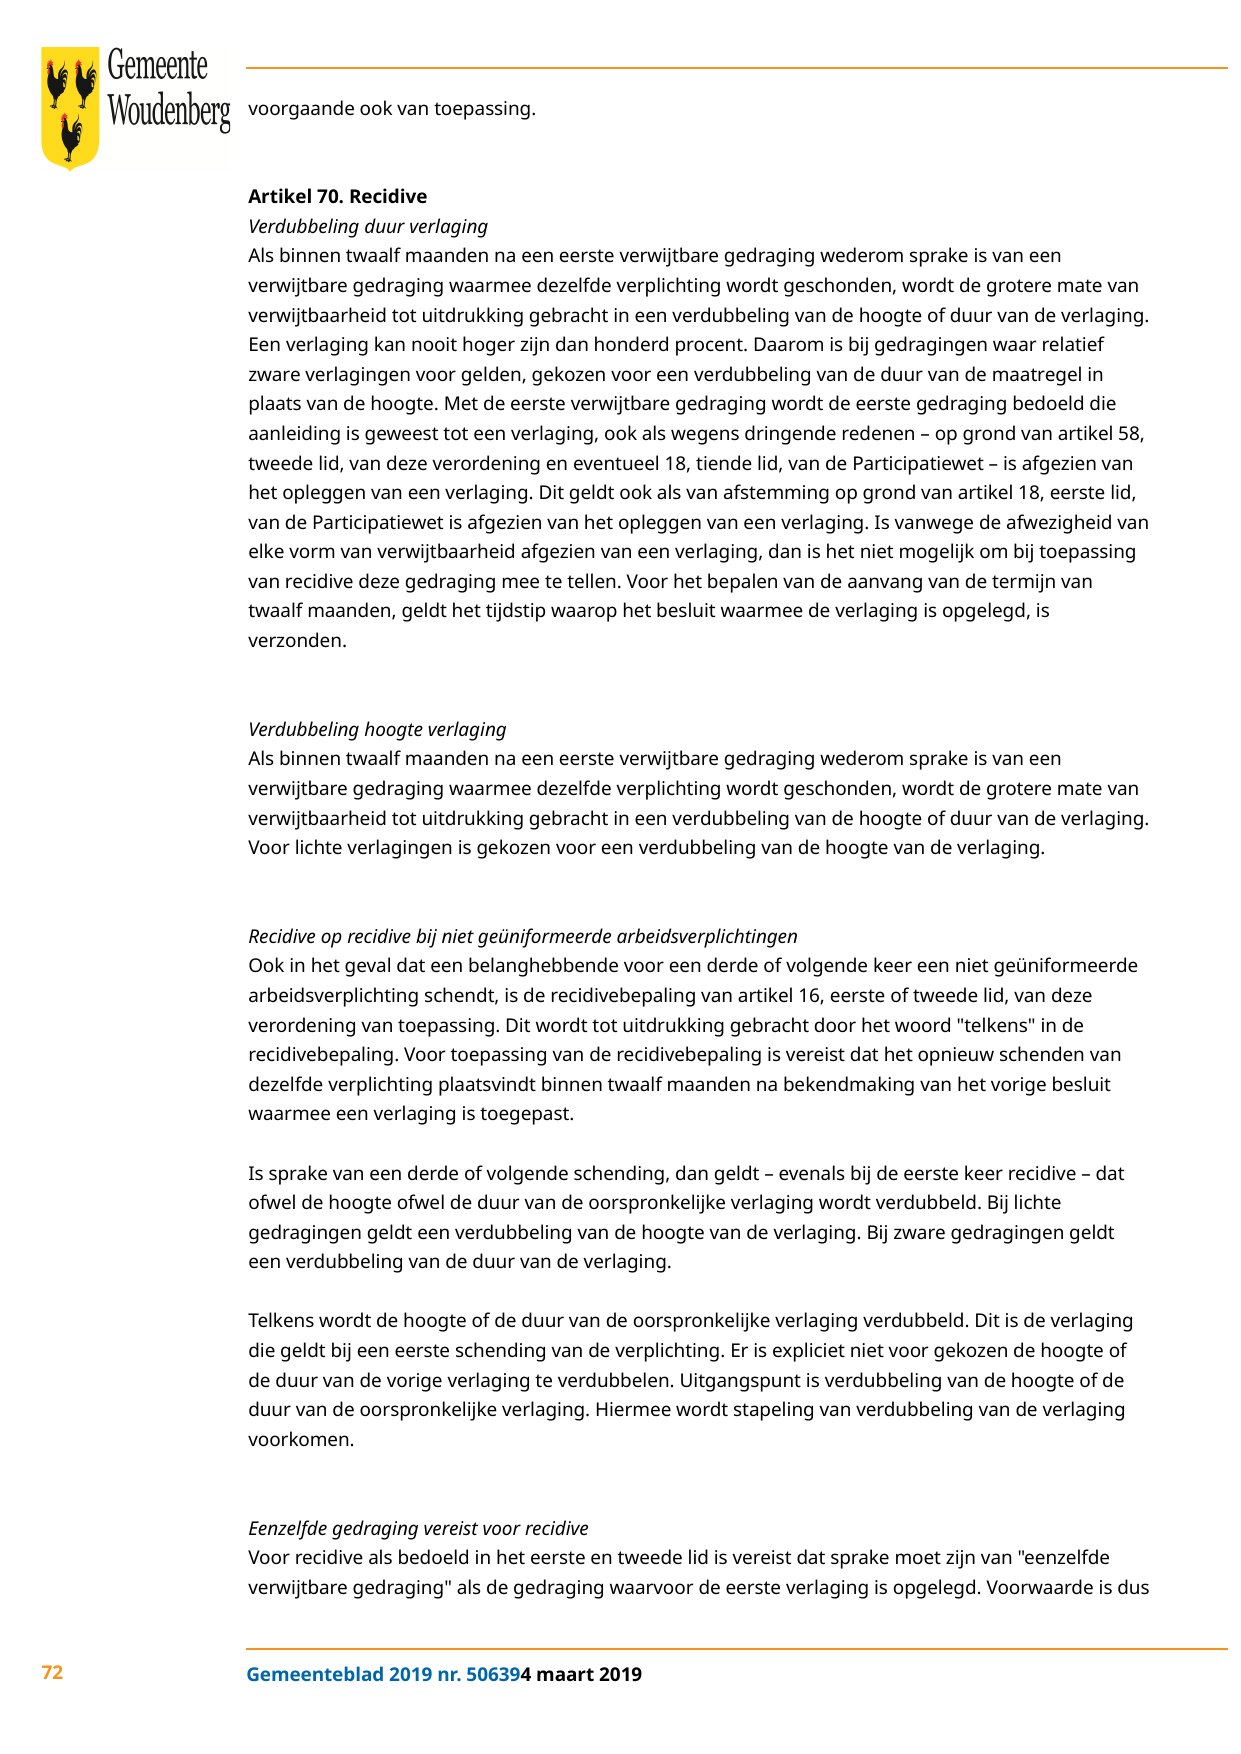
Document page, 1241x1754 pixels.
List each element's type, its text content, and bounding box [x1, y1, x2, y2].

text Recidive op recidive bij niet geüniformeerde arbeidsverplichtingen [248, 923, 1152, 949]
text Voor recidive als bedoeld in het eerste en tweede lid is vereist dat sprake moet zijn van "eenzelfde verwijtbare gedraging" als de gedraging waarvoor de eerste verlaging is opgelegd. Voorwaarde is dus [248, 1544, 1152, 1600]
text Is sprake van een derde of volgende schending, dan geldt – evenals bij de eerste keer recidive – dat ofwel de hoogte ofwel de duur van de oorspronkelijke verlaging wordt verdubbeld. Bij lichte gedragingen geldt een verdubbeling van de hoogte van de verlaging. Bij zware gedragingen geldt een verdubbeling van de duur van de verlaging. [248, 1160, 1152, 1274]
text Als binnen twaalf maanden na een eerste verwijtbare gedraging wederom sprake is van een verwijtbare gedraging waarmee dezelfde verplichting wordt geschonden, wordt de grotere mate van verwijtbaarheid tot uitdrukking gebracht in een verdubbeling van de hoogte of duur van de verlaging. Voor lichte verlagingen is gekozen voor een verdubbeling van de hoogte van de verlaging. [248, 746, 1152, 860]
text Eenzelfde gedraging vereist voor recidive [248, 1515, 1152, 1541]
picture [41, 47, 231, 172]
text Als binnen twaalf maanden na een eerste verwijtbare gedraging wederom sprake is van een verwijtbare gedraging waarmee dezelfde verplichting wordt geschonden, wordt de grotere mate van verwijtbaarheid tot uitdrukking gebracht in een verdubbeling van de hoogte of duur van de verlaging. Een verlaging kan nooit hoger zijn dan honderd procent. Daarom is bij gedragingen waar relatief zware verlagingen voor gelden, gekozen voor een verdubbeling van de duur van de maatregel in plaats van de hoogte. Met de eerste verwijtbare gedraging wordt de eerste gedraging bedoeld die aanleiding is geweest tot een verlaging, ook als wegens dringende redenen – op grond van artikel 58, tweede lid, van deze verordening en eventueel 18, tiende lid, van de Participatiewet – is afgezien van het opleggen van een verlaging. Dit geldt ook als van afstemming op grond van artikel 18, eerste lid, van de Participatiewet is afgezien van het opleggen van een verlaging. Is vanwege de afwezigheid van elke vorm van verwijtbaarheid afgezien van een verlaging, dan is het niet mogelijk om bij toepassing van recidive deze gedraging mee te tellen. Voor het bepalen van de aanvang van de termijn van twaalf maanden, geldt het tijdstip waarop het besluit waarmee de verlaging is opgelegd, is verzonden. [248, 243, 1152, 653]
text voorgaande ook van toepassing. [248, 95, 1152, 121]
text Verdubbeling duur verlaging [248, 213, 1152, 239]
text Ook in het geval dat een belanghebbende voor een derde of volgende keer een niet geüniformeerde arbeidsverplichting schendt, is de recidivebepaling van artikel 16, eerste of tweede lid, van deze verordening van toepassing. Dit wordt tot uitdrukking gebracht door het woord "telkens" in de recidivebepaling. Voor toepassing van de recidivebepaling is vereist dat het opnieuw schenden van dezelfde verplichting plaatsvindt binnen twaalf maanden na bekendmaking van het vorige besluit waarmee een verlaging is toegepast. [248, 953, 1152, 1126]
text Verdubbeling hoogte verlaging [248, 716, 1152, 742]
text Telkens wordt de hoogte of de duur van de oorspronkelijke verlaging verdubbeld. Dit is de verlaging die geldt bij een eerste schending van de verplichting. Er is expliciet niet voor gekozen de hoogte of de duur van de vorige verlaging te verdubbelen. Uitgangspunt is verdubbeling van de hoogte of de duur van de oorspronkelijke verlaging. Hiermee wordt stapeling van verdubbeling van de verlaging voorkomen. [248, 1308, 1152, 1452]
text Artikel 70. Recidive [248, 183, 1152, 209]
